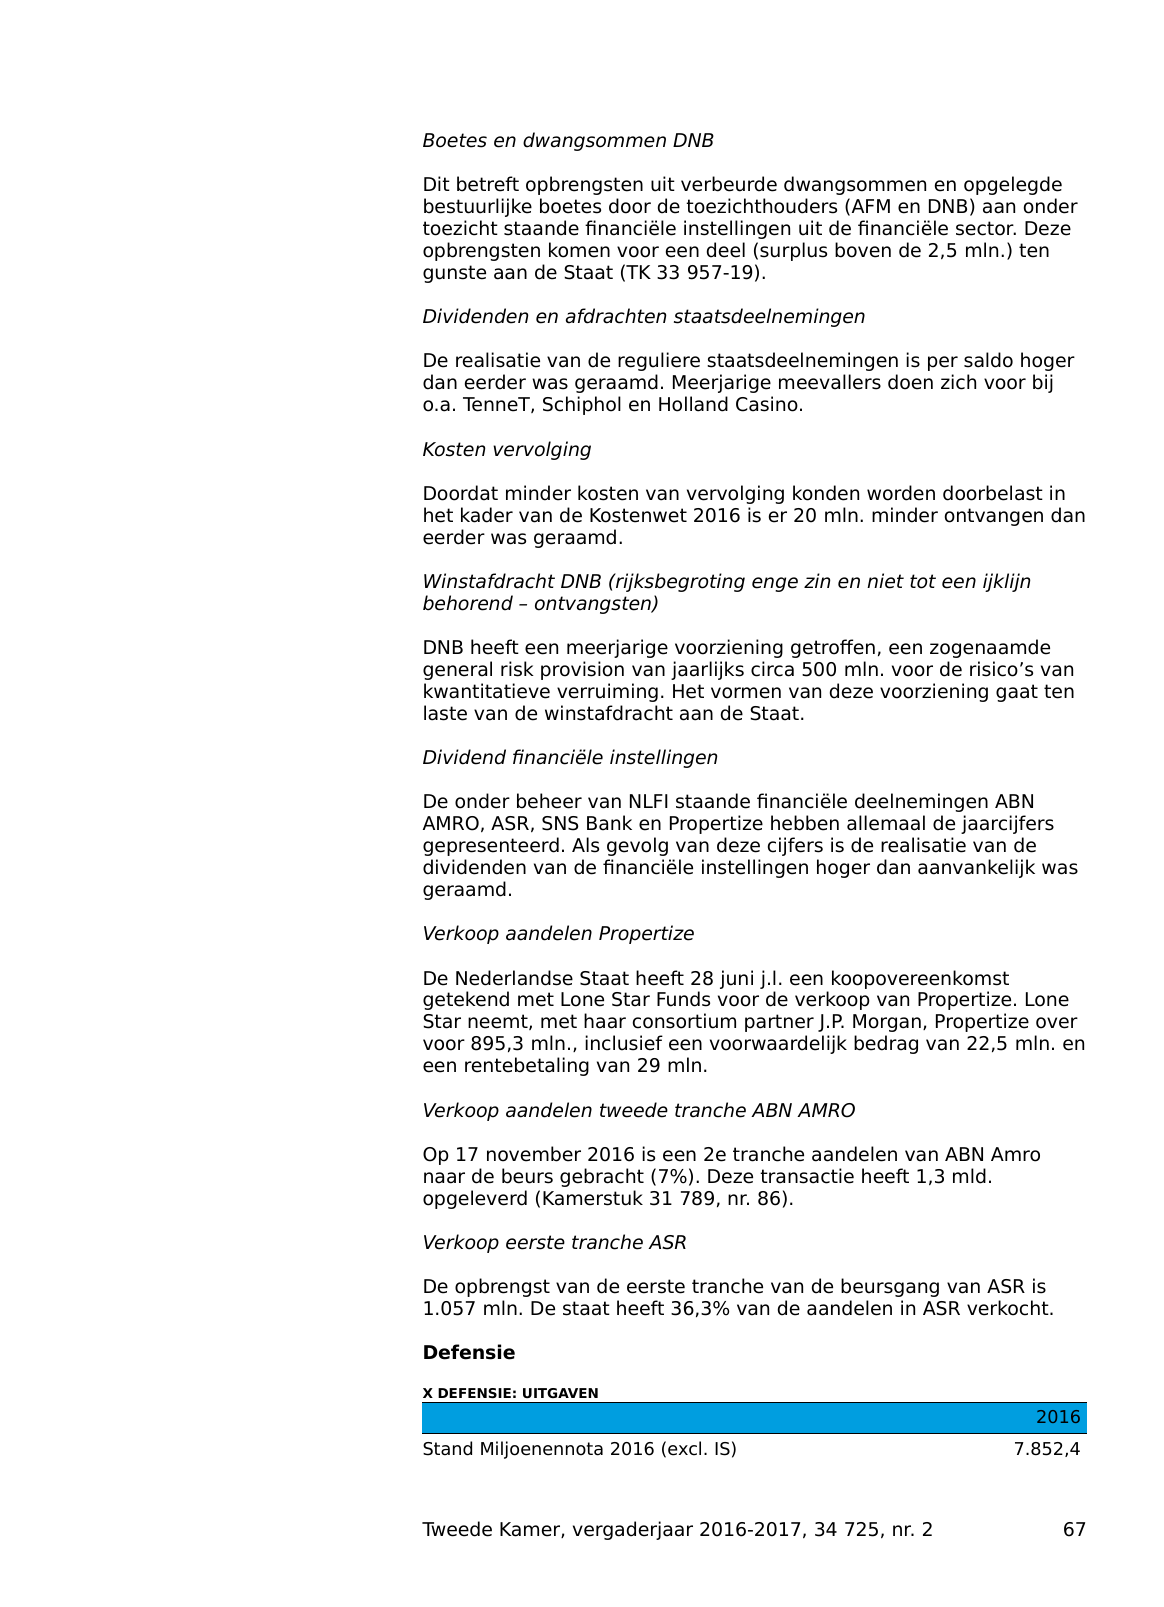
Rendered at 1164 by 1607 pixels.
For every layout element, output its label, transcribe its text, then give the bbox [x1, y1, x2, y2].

table_cell [422, 1403, 968, 1433]
text Dit betreft opbrengsten uit verbeurde dwangsommen en opgelegde bestuurlijke boetes door de toezichthouders (AFM en DNB) aan onder toezicht staande financiële instellingen uit de financiële sector. Deze opbrengsten komen voor een deel (surplus boven de 2,5 mln.) ten gunste aan de Staat (TK 33 957-19). [422, 174, 1087, 284]
table_cell 2016 [969, 1403, 1087, 1433]
text De realisatie van de reguliere staatsdeelnemingen is per saldo hoger dan eerder was geraamd. Meerjarige meevallers doen zich voor bij o.a. TenneT, Schiphol en Holland Casino. [422, 350, 1087, 416]
text De onder beheer van NLFI staande financiële deelnemingen ABN AMRO, ASR, SNS Bank en Propertize hebben allemaal de jaarcijfers gepresenteerd. Als gevolg van deze cijfers is de realisatie van de dividenden van de financiële instellingen hoger dan aanvankelijk was geraamd. [422, 791, 1087, 901]
subtitle Verkoop eerste tranche ASR [422, 1232, 1087, 1254]
table_cell 7.852,4 [969, 1434, 1087, 1459]
table_header X DEFENSIE: UITGAVEN [422, 1386, 1087, 1402]
subtitle Boetes en dwangsommen DNB [422, 130, 1087, 152]
subtitle Verkoop aandelen Propertize [422, 923, 1087, 945]
subtitle Winstafdracht DNB (rijksbegroting enge zin en niet tot een ijklijn behorend – ontvangsten) [422, 571, 1087, 615]
subtitle Dividend financiële instellingen [422, 747, 1087, 769]
table_cell Stand Miljoenennota 2016 (excl. IS) [422, 1434, 968, 1459]
subtitle Defensie [422, 1342, 1087, 1364]
subtitle Kosten vervolging [422, 438, 1087, 460]
text De Nederlandse Staat heeft 28 juni j.l. een koopovereenkomst getekend met Lone Star Funds voor de verkoop van Propertize. Lone Star neemt, met haar consortium partner J.P. Morgan, Propertize over voor 895,3 mln., inclusief een voorwaardelijk bedrag van 22,5 mln. en een rentebetaling van 29 mln. [422, 967, 1087, 1077]
text Op 17 november 2016 is een 2e tranche aandelen van ABN Amro naar de beurs gebracht (7%). Deze transactie heeft 1,3 mld. opgeleverd (Kamerstuk 31 789, nr. 86). [422, 1144, 1087, 1209]
text DNB heeft een meerjarige voorziening getroffen, een zogenaamde general risk provision van jaarlijks circa 500 mln. voor de risico’s van kwantitatieve verruiming. Het vormen van deze voorziening gaat ten laste van de winstafdracht aan de Staat. [422, 637, 1087, 725]
text De opbrengst van de eerste tranche van de beursgang van ASR is 1.057 mln. De staat heeft 36,3% van de aandelen in ASR verkocht. [422, 1276, 1087, 1320]
subtitle Dividenden en afdrachten staatsdeelnemingen [422, 306, 1087, 328]
text Doordat minder kosten van vervolging konden worden doorbelast in het kader van de Kostenwet 2016 is er 20 mln. minder ontvangen dan eerder was geraamd. [422, 483, 1087, 548]
subtitle Verkoop aandelen tweede tranche ABN AMRO [422, 1099, 1087, 1121]
